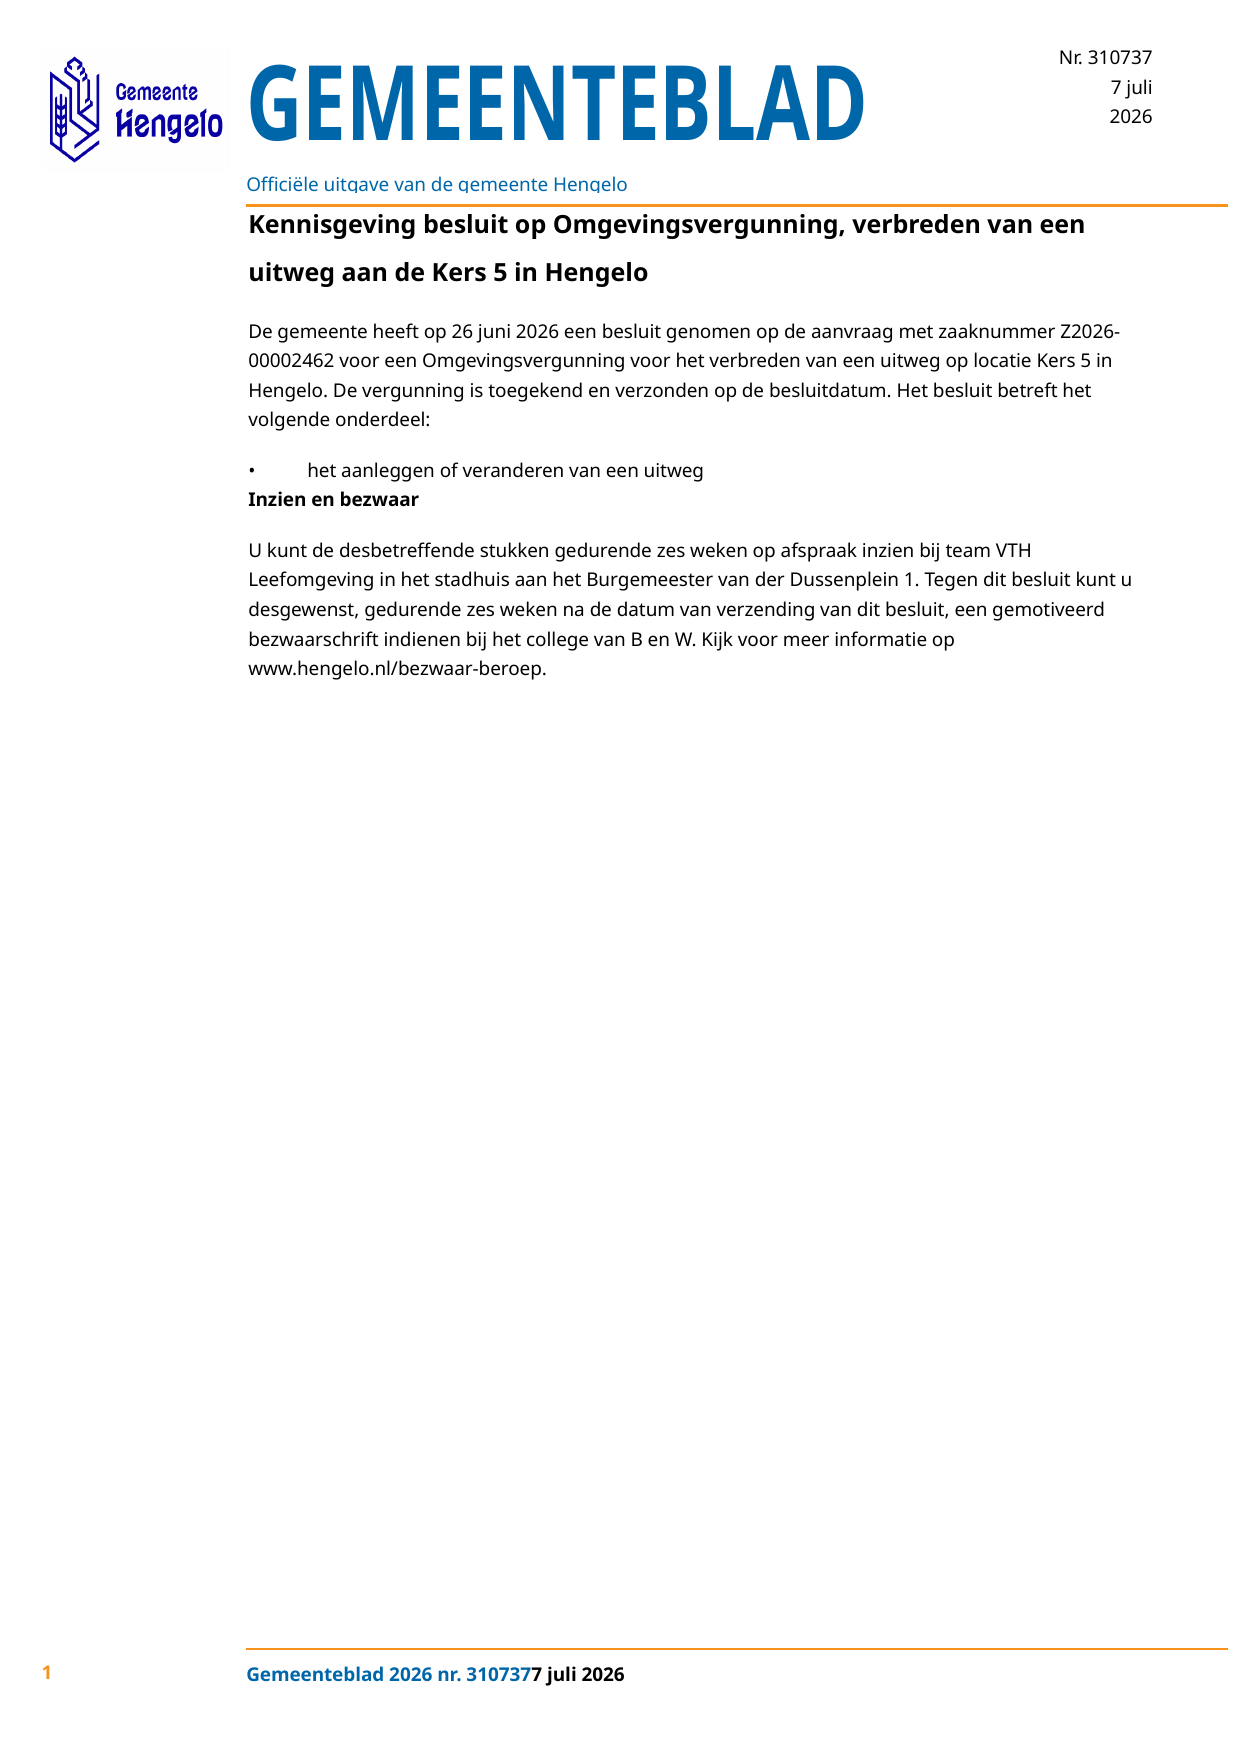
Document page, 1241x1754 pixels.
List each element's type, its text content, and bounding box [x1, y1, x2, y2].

text U kunt de desbetreffende stukken gedurende zes weken op afspraak inzien bij team VTH Leefomgeving in het stadhuis aan het Burgemeester van der Dussenplein 1. Tegen dit besluit kunt u desgewenst, gedurende zes weken na de datum van verzending van dit besluit, een gemotiveerd bezwaarschrift indienen bij het college van B en W. Kijk voor meer informatie op www.hengelo.nl/bezwaar-beroep. [248, 537, 1152, 681]
list het aanleggen of veranderen van een uitweg [248, 457, 1152, 483]
text Kennisgeving besluit op Omgevingsvergunning, verbreden van een uitweg aan de Kers 5 in Hengelo [248, 207, 1152, 288]
text De gemeente heeft op 26 juni 2026 een besluit genomen op de aanvraag met zaaknummer Z2026-00002462 voor een Omgevingsvergunning voor het verbreden van een uitweg op locatie Kers 5 in Hengelo. De vergunning is toegekend en verzonden op de besluitdatum. Het besluit betreft het volgende onderdeel: [248, 318, 1152, 432]
text Inzien en bezwaar [248, 487, 1152, 512]
picture [41, 47, 231, 172]
